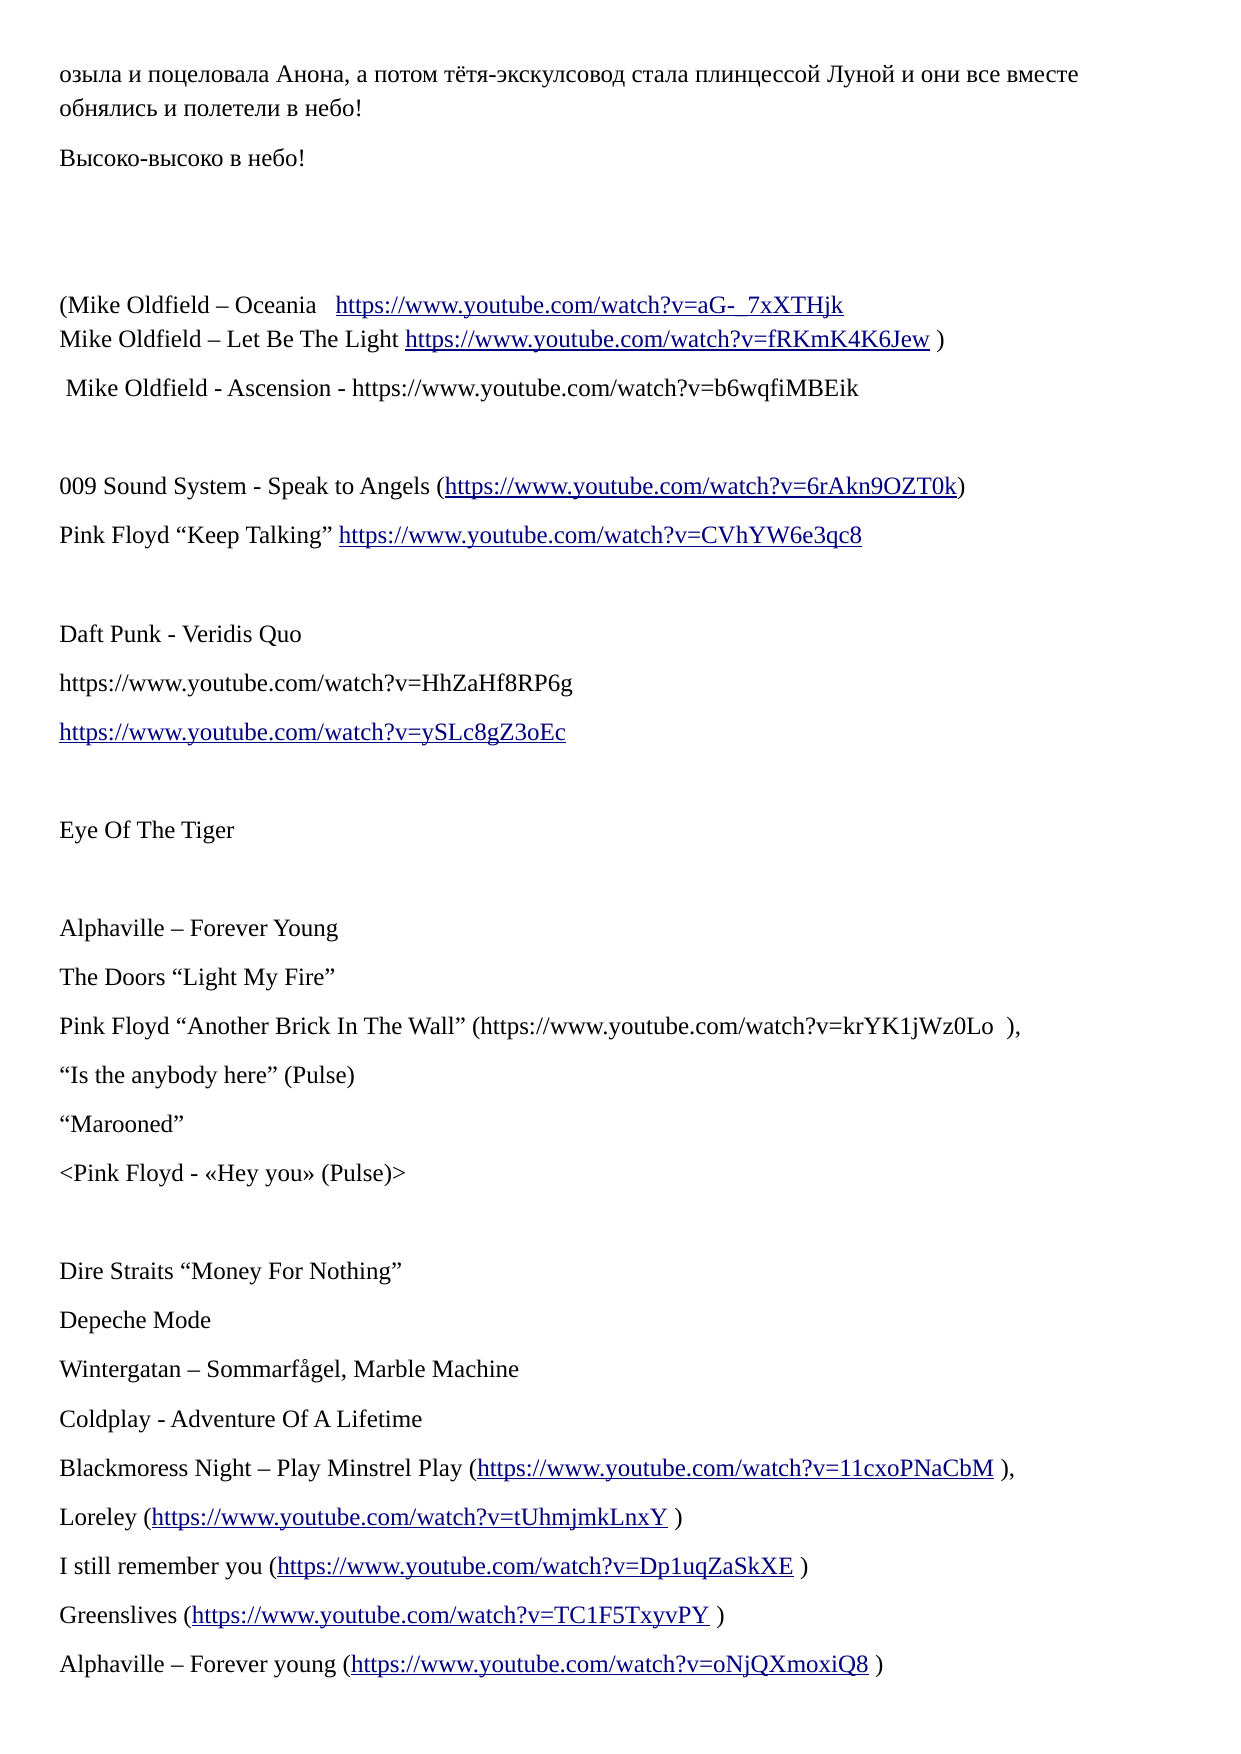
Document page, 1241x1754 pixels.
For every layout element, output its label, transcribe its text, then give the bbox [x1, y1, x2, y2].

text Greenslives (https://www.youtube.com/watch?v=TC1F5TxyvPY ) [59, 1600, 1181, 1629]
text Daft Punk - Veridis Quo [59, 619, 1181, 647]
text The Doors “Light My Fire” [59, 962, 1181, 991]
text Pink Floyd “Keep Talking” https://www.youtube.com/watch?v=CVhYW6e3qc8 [59, 521, 1181, 549]
text Coldplay - Adventure Of A Lifetime [59, 1404, 1181, 1432]
text https://www.youtube.com/watch?v=ySLc8gZ3oEc [59, 717, 1181, 746]
text <Pink Floyd - «Hey you» (Pulse)> [59, 1158, 1181, 1187]
text (Mike Oldfield – Oceania https://www.youtube.com/watch?v=aG-_7xXTHjk Mike Oldfield – Let Be The Light https://www.youtube.com/watch?v=fRKmK4K6Jew ) [59, 290, 1181, 353]
text Pink Floyd “Another Brick In The Wall” (https://www.youtube.com/watch?v=krYK1jWz0Lo ), [59, 1011, 1181, 1040]
text I still remember you (https://www.youtube.com/watch?v=Dp1uqZaSkXE ) [59, 1551, 1181, 1579]
text Loreley (https://www.youtube.com/watch?v=tUhmjmkLnxY ) [59, 1502, 1181, 1531]
text Mike Oldfield - Ascension - https://www.youtube.com/watch?v=b6wqfiMBEik [59, 373, 1181, 402]
text озыла и поцеловала Анона, а потом тётя-экскулсовод стала плинцессой Луной и они все вместе обнялись и полетели в небо! [59, 59, 1181, 122]
text Dire Straits “Money For Nothing” [59, 1256, 1181, 1285]
text https://www.youtube.com/watch?v=HhZaHf8RP6g [59, 668, 1181, 696]
text Blackmoress Night – Play Minstrel Play (https://www.youtube.com/watch?v=11cxoPNaCbM ), [59, 1453, 1181, 1481]
text Eye Of The Tiger [59, 815, 1181, 844]
text Wintergatan – Sommarfågel, Marble Machine [59, 1354, 1181, 1383]
text Alphaville – Forever Young [59, 913, 1181, 942]
text Alphaville – Forever young (https://www.youtube.com/watch?v=oNjQXmoxiQ8 ) [59, 1649, 1181, 1678]
text Depeche Mode [59, 1306, 1181, 1334]
text “Marooned” [59, 1109, 1181, 1138]
text Высоко-высоко в небо! [59, 143, 1181, 171]
text “Is the anybody here” (Pulse) [59, 1060, 1181, 1089]
text 009 Sound System - Speak to Angels (https://www.youtube.com/watch?v=6rAkn9OZT0k) [59, 471, 1181, 500]
